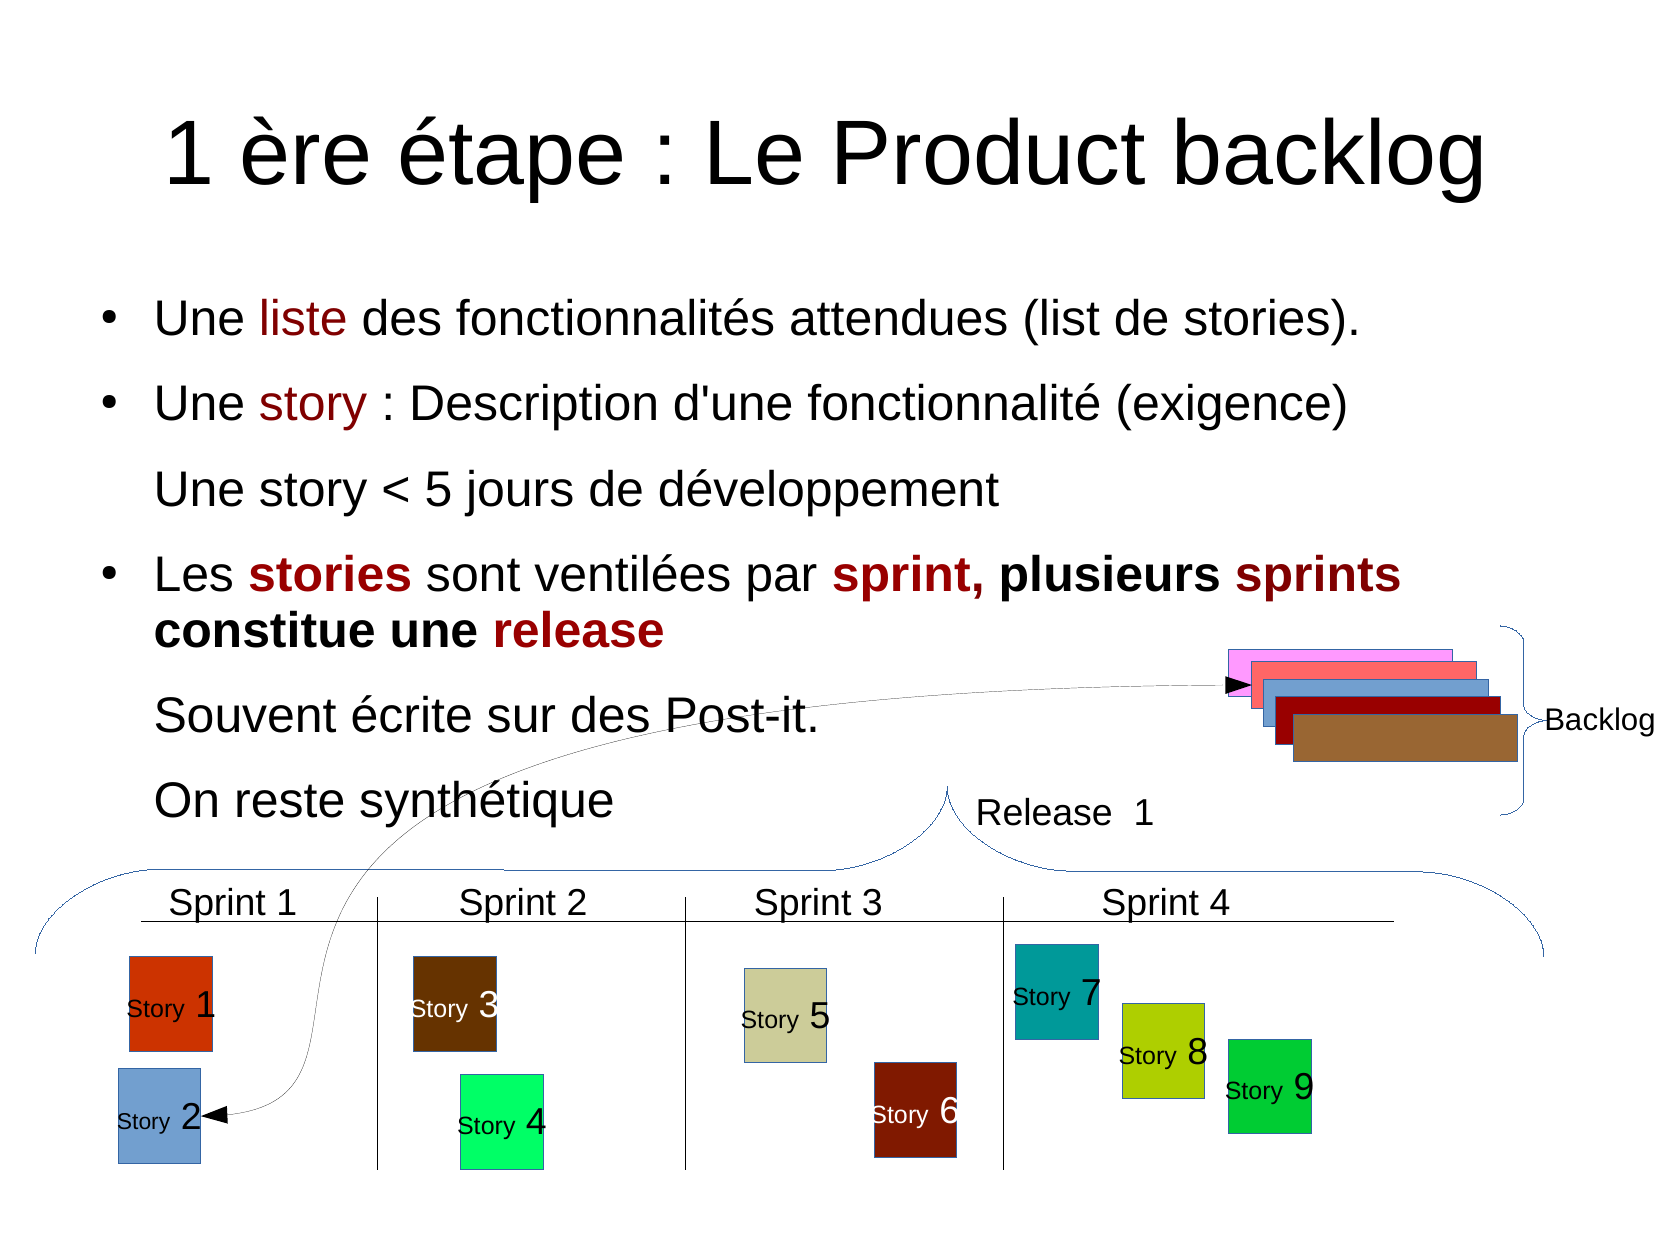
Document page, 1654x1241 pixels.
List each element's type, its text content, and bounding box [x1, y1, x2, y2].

text_box Story 8 [1122, 1003, 1205, 1099]
text_box Story 6 [874, 1062, 957, 1158]
text_box Release 1 [960, 784, 1170, 842]
text_box Story 9 [1228, 1039, 1312, 1134]
text_box Story 5 [744, 968, 827, 1063]
list Une liste des fonctionnalités attendues (list de stories). Une story : Description d'une fonctionnalité (exigence) Une story < 5 jours de développement Les stories sont ventilées par sprint, plusieurs sprints constitue une release Souvent écrite sur des Post-it. On reste synthétique [82, 290, 1571, 851]
text_box [1228, 649, 1518, 762]
text_box Sprint 4 [1086, 874, 1246, 931]
text_box Sprint 3 [739, 874, 898, 931]
text_box Sprint 1 [153, 874, 313, 931]
text_box Story 4 [460, 1074, 544, 1170]
text_box Sprint 2 [443, 874, 603, 931]
text_box Story 7 [1015, 944, 1099, 1040]
text_box Backlog [1529, 694, 1654, 745]
text_box Story 1 [129, 956, 213, 1052]
text_box Story 3 [413, 956, 497, 1052]
title 1 ère étape : Le Product backlog [82, 49, 1571, 257]
text_box Story 2 [118, 1068, 201, 1164]
